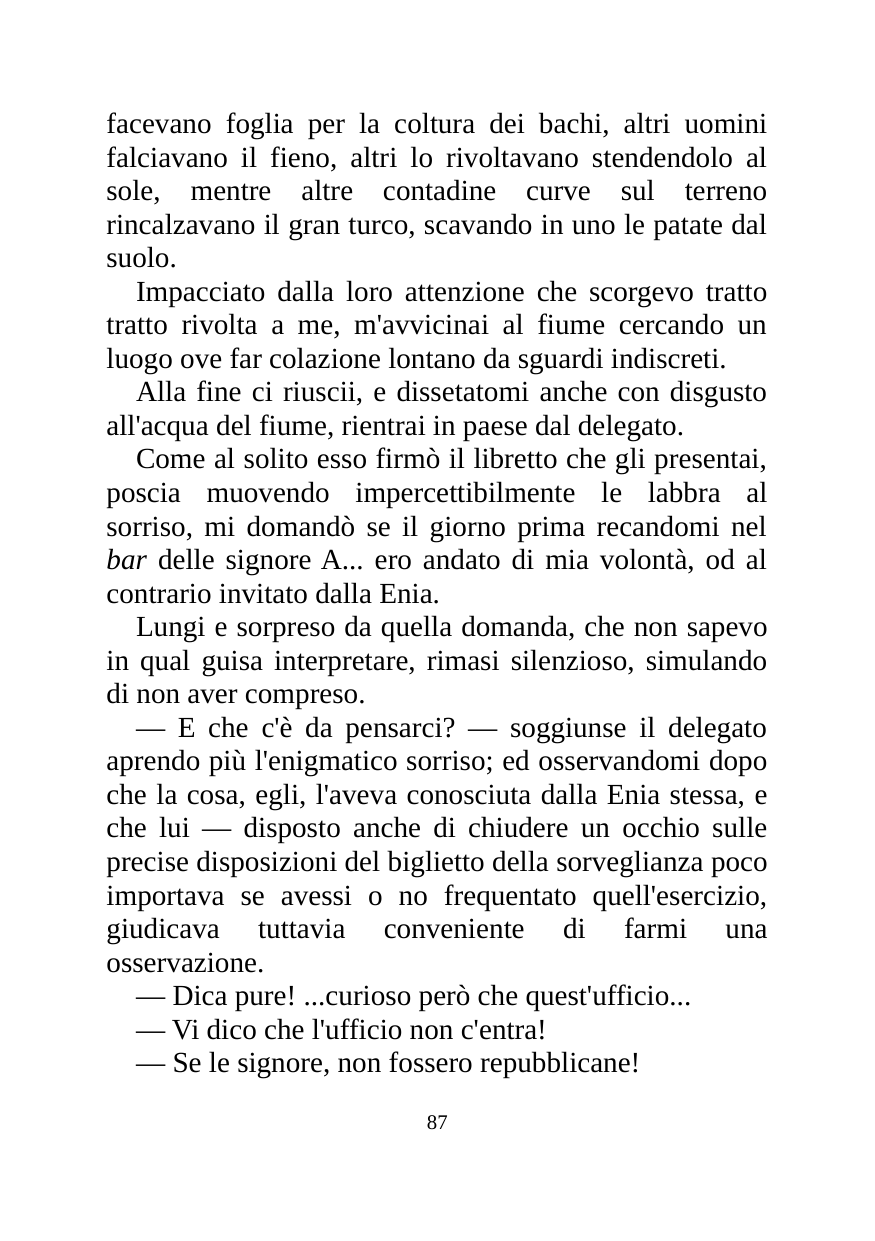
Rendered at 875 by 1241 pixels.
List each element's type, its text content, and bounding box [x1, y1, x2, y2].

text — Vi dico che l'ufficio non c'entra! [106, 1012, 768, 1045]
text Lungi e sorpreso da quella domanda, che non sapevo in qual guisa interpretare, rimasi silenzioso, simulando di non aver compreso. [106, 609, 768, 710]
text — E che c'è da pensarci? — soggiunse il delegato aprendo più l'enigmatico sorriso; ed osservandomi dopo che la cosa, egli, l'aveva conosciuta dalla Enia stessa, e che lui — disposto anche di chiudere un occhio sulle precise disposizioni del biglietto della sorveglianza poco importava se avessi o no frequentato quell'esercizio, giudicava tuttavia conveniente di farmi una osservazione. [106, 710, 768, 978]
text Alla fine ci riuscii, e dissetatomi anche con disgusto all'acqua del fiume, rientrai in paese dal delegato. [106, 374, 768, 442]
text — Se le signore, non fossero repubblicane! [106, 1045, 768, 1079]
text — Dica pure! ...curioso però che quest'ufficio... [106, 978, 768, 1012]
text facevano foglia per la coltura dei bachi, altri uomini falciavano il fieno, altri lo rivoltavano stendendolo al sole, mentre altre contadine curve sul terreno rincalzavano il gran turco, scavando in uno le patate dal suolo. [106, 106, 768, 274]
text Impacciato dalla loro attenzione che scorgevo tratto tratto rivolta a me, m'avvicinai al fiume cercando un luogo ove far colazione lontano da sguardi indiscreti. [106, 274, 768, 374]
text Come al solito esso firmò il libretto che gli presentai, poscia muovendo impercettibilmente le labbra al sorriso, mi domandò se il giorno prima recandomi nel bar delle signore A... ero andato di mia volontà, od al contrario invitato dalla Enia. [106, 442, 768, 609]
